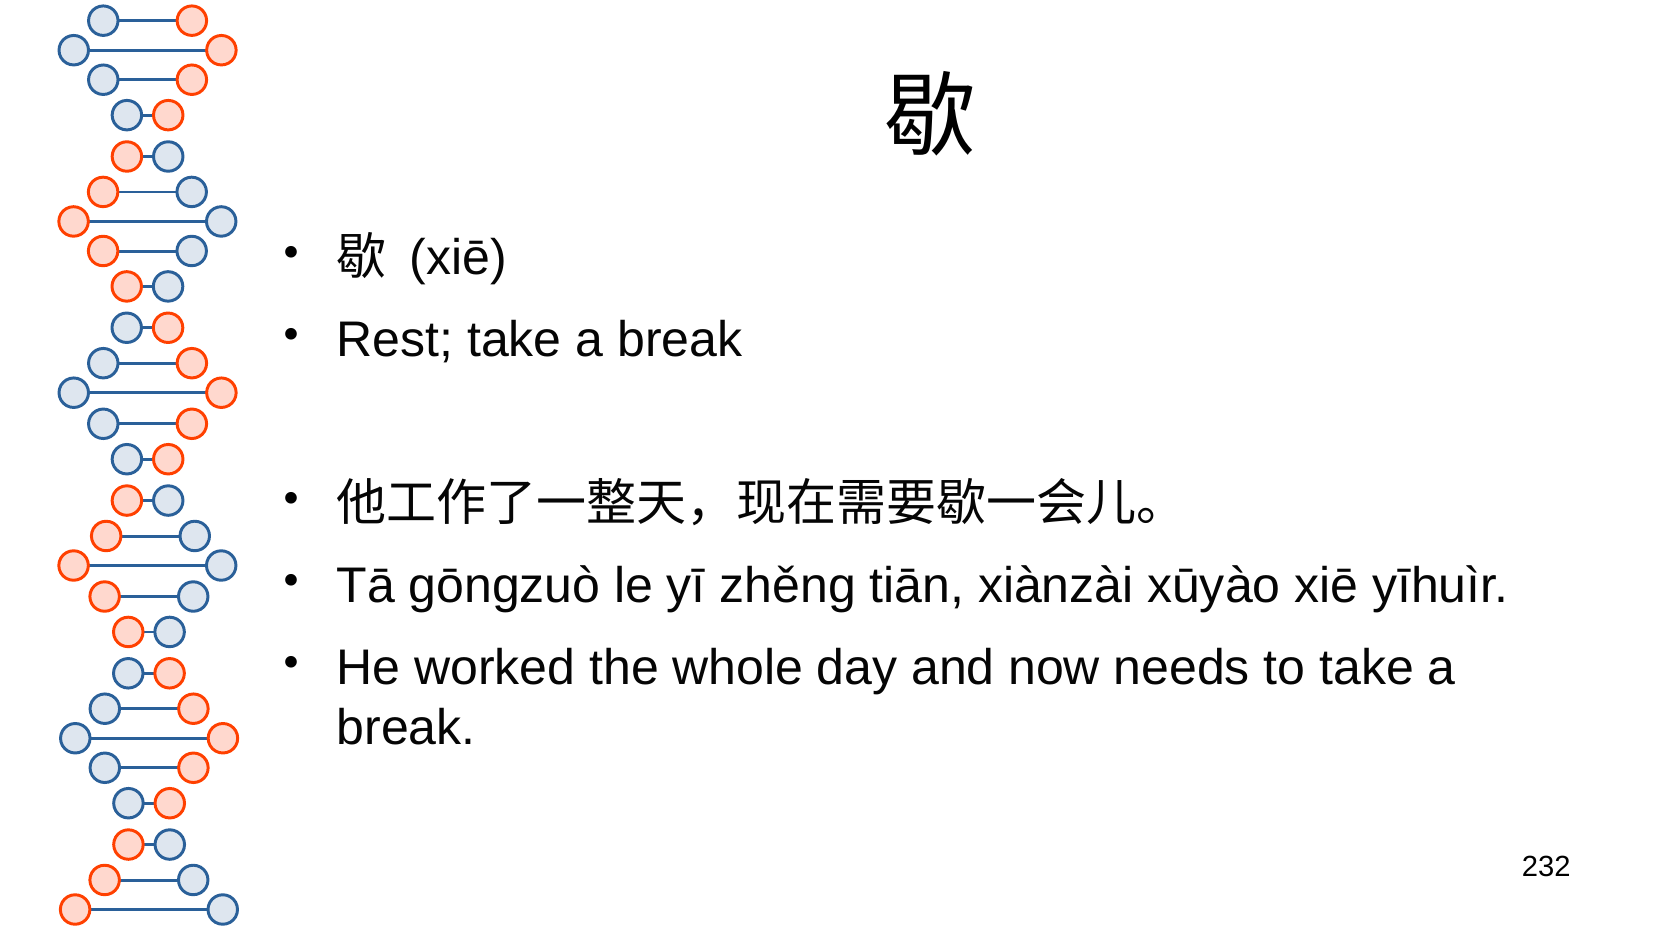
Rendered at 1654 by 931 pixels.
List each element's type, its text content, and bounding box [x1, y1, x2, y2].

title 歇 [265, 35, 1595, 189]
list 歇 (xiē) Rest; take a break 他工作了一整天，现在需要歇一会儿。 Tā gōngzuò le yī zhěng tiān, xiànzài xūyào xiē yīhuìr. He worked the whole day and now needs to take a break. [265, 224, 1595, 764]
